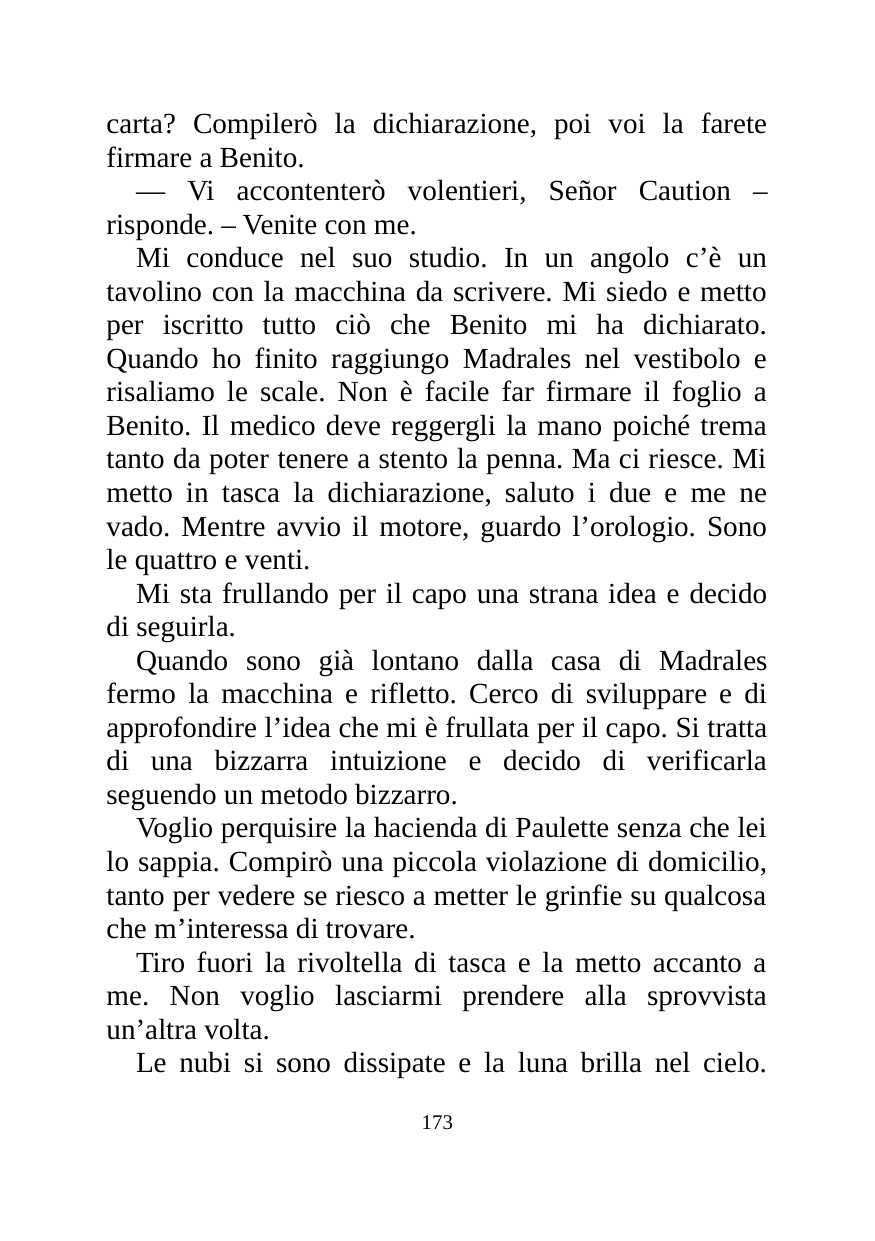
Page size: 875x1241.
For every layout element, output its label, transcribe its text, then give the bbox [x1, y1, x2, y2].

text Mi sta frullando per il capo una strana idea e decido di seguirla. [106, 576, 768, 643]
text Tiro fuori la rivoltella di tasca e la metto accanto a me. Non voglio lasciarmi prendere alla sprovvista un’altra volta. [106, 945, 768, 1045]
text Quando sono già lontano dalla casa di Madrales fermo la macchina e rifletto. Cerco di sviluppare e di approfondire l’idea che mi è frullata per il capo. Si tratta di una bizzarra intuizione e decido di verificarla seguendo un metodo bizzarro. [106, 643, 768, 811]
text Mi conduce nel suo studio. In un angolo c’è un tavolino con la macchina da scrivere. Mi siedo e metto per iscritto tutto ciò che Benito mi ha dichiarato. Quando ho finito raggiungo Madrales nel vestibolo e risaliamo le scale. Non è facile far firmare il foglio a Benito. Il medico deve reggergli la mano poiché trema tanto da poter tenere a stento la penna. Ma ci riesce. Mi metto in tasca la dichiarazione, saluto i due e me ne vado. Mentre avvio il motore, guardo l’orologio. Sono le quattro e venti. [106, 240, 768, 576]
text Voglio perquisire la hacienda di Paulette senza che lei lo sappia. Compirò una piccola violazione di domicilio, tanto per vedere se riesco a metter le grinfie su qualcosa che m’interessa di trovare. [106, 811, 768, 945]
text Le nubi si sono dissipate e la luna brilla nel cielo. [106, 1045, 768, 1079]
text carta? Compilerò la dichiarazione, poi voi la farete firmare a Benito. [106, 106, 768, 173]
text — Vi accontenterò volentieri, Señor Caution – risponde. – Venite con me. [106, 173, 768, 240]
